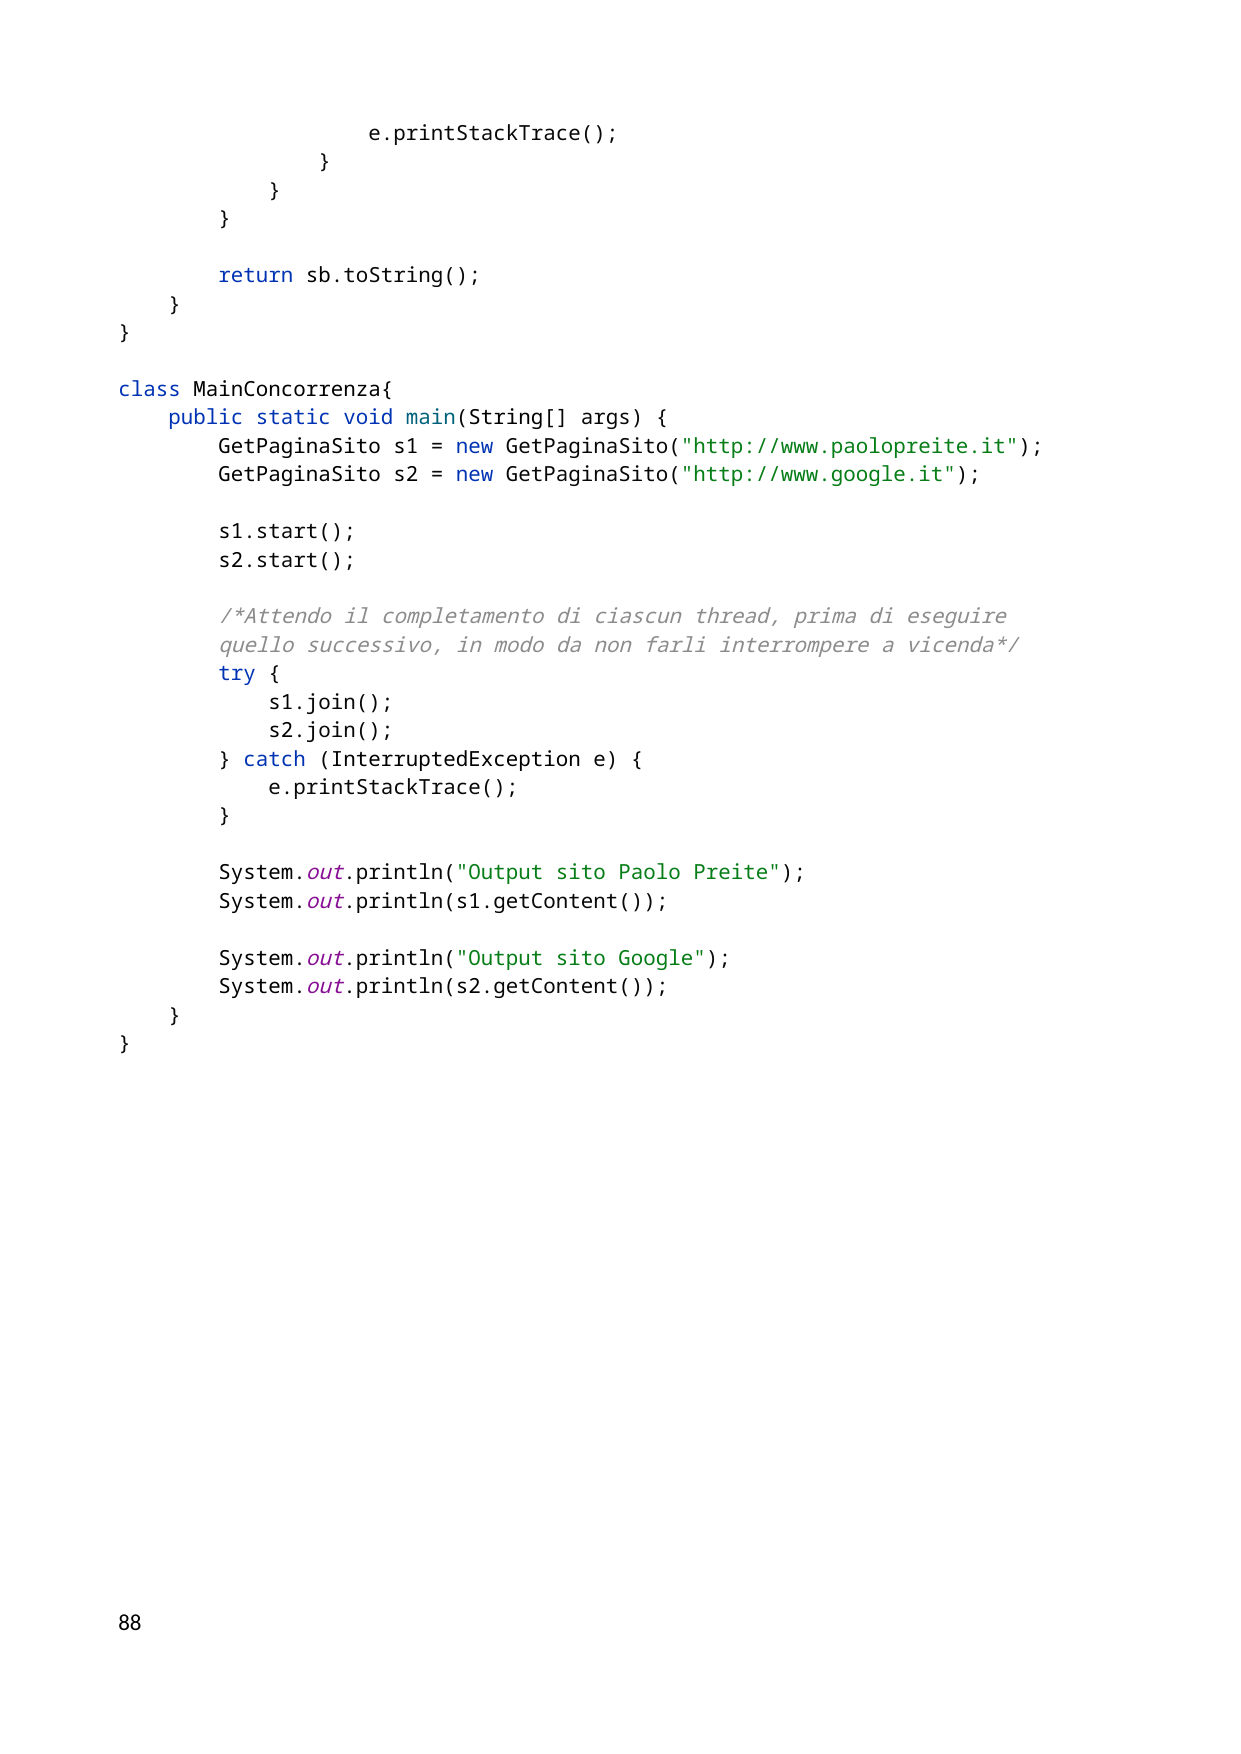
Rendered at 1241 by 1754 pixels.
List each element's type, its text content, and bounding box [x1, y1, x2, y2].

text e.printStackTrace(); } } } return sb.toString(); } } class MainConcorrenza{ public static void main(String[] args) { GetPaginaSito s1 = new GetPaginaSito("http://www.paolopreite.it"); GetPaginaSito s2 = new GetPaginaSito("http://www.google.it"); s1.start(); s2.start(); /*Attendo il completamento di ciascun thread, prima di eseguire quello successivo, in modo da non farli interrompere a vicenda*/ try { s1.join(); s2.join(); } catch (InterruptedException e) { e.printStackTrace(); } System.out.println("Output sito Paolo Preite"); System.out.println(s1.getContent()); System.out.println("Output sito Google"); System.out.println(s2.getContent()); } } [118, 118, 1122, 1113]
